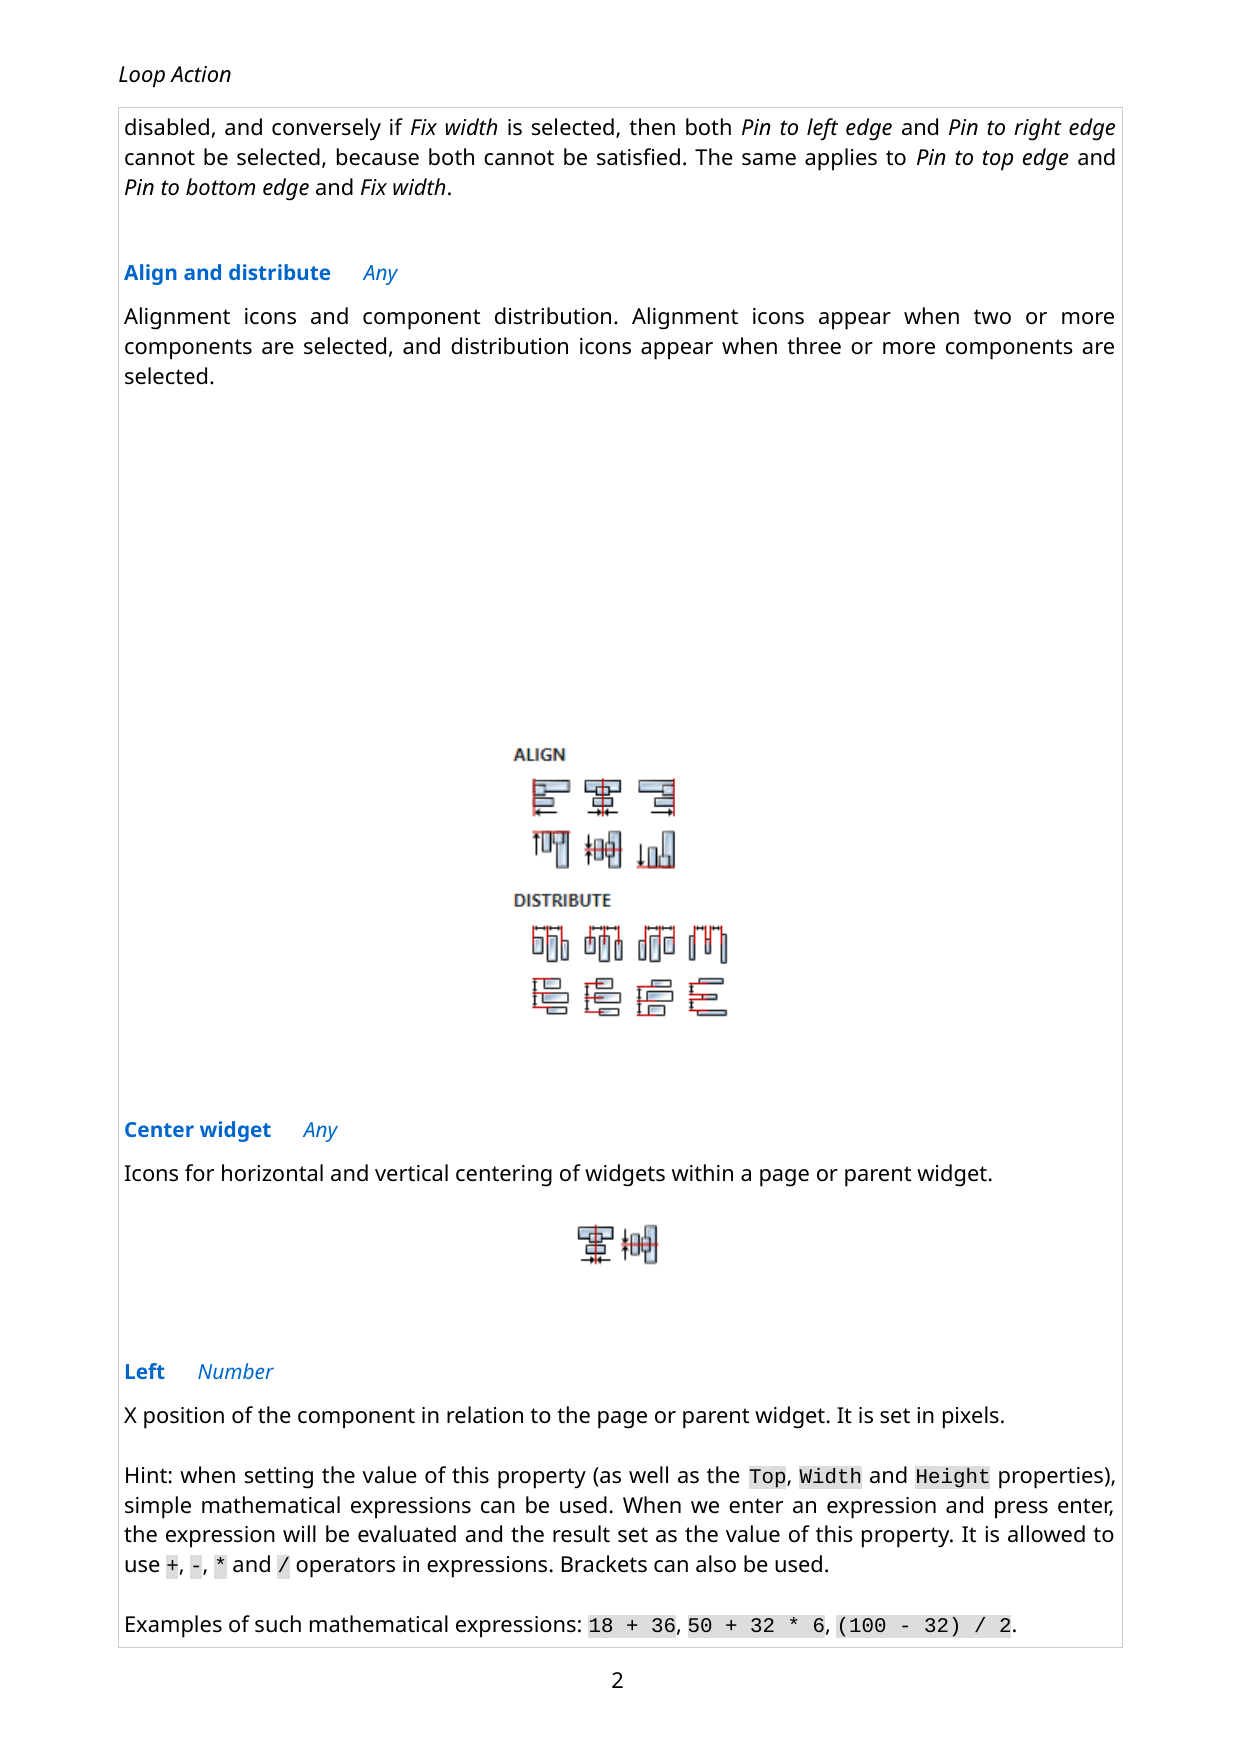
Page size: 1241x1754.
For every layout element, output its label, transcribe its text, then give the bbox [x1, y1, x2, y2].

picture [572, 1217, 668, 1271]
picture [490, 739, 750, 1029]
table_cell disabled, and conversely if Fix width is selected, then both Pin to left edge and Pin to right edge cannot be selected, because both cannot be satisfied. The same applies to Pin to top edge and Pin to bottom edge and Fix width. Align and distribute Any Alignment icons and component distribution. Alignment icons appear when two or more components are selected, and distribution icons appear when three or more components are selected. Center widget Any Icons for horizontal and vertical centering of widgets within a page or parent widget. Left Number X position of the component in relation to the page or parent widget. It is set in pixels. Hint: when setting the value of this property (as well as the Top, Width and Height properties), simple mathematical expressions can be used. When we enter an expression and press enter, the expression will be evaluated and the result set as the value of this property. It is allowed to use +, -, * and / operators in expressions. Brackets can also be used. Examples of such mathematical expressions: 18 + 36, 50 + 32 * 6, (100 - 32) / 2. [119, 108, 1122, 1647]
